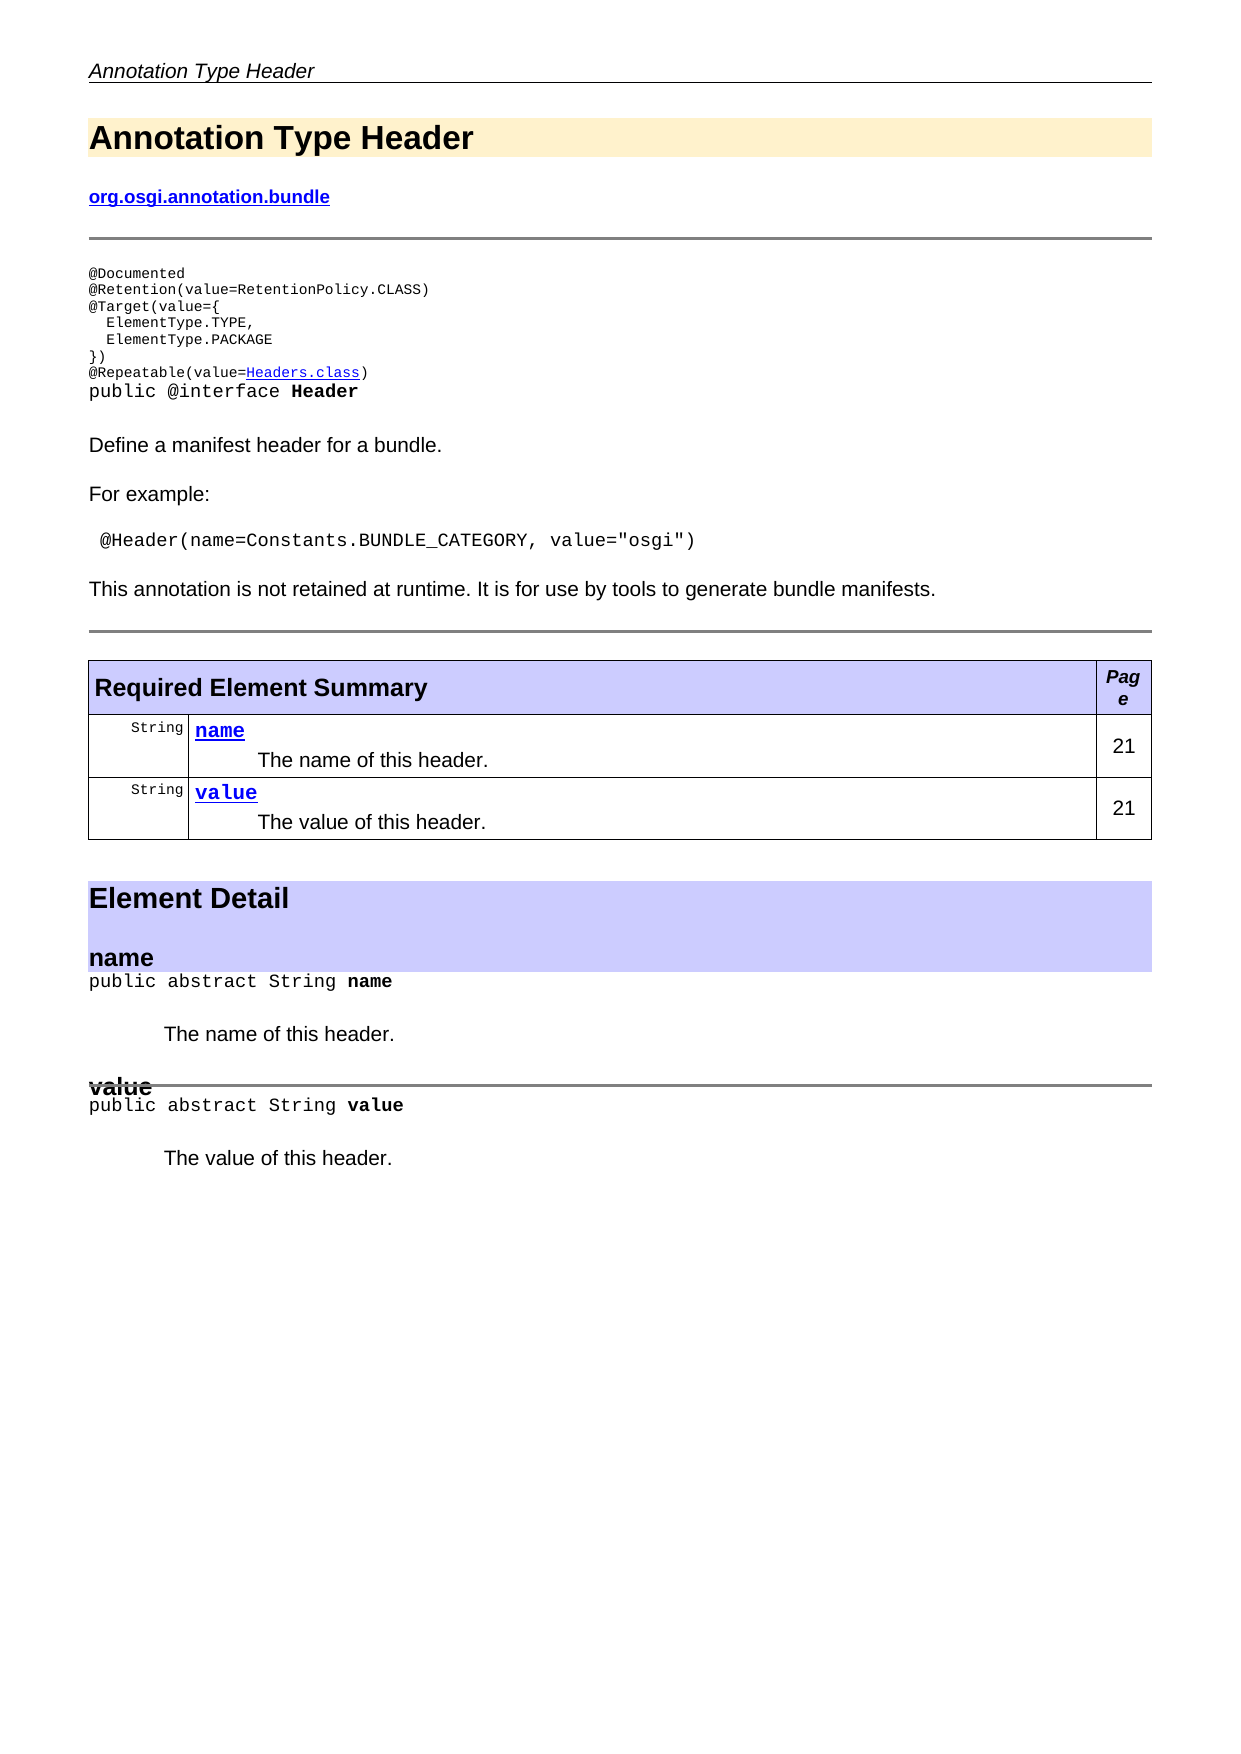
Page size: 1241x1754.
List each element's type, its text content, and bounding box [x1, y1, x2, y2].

table_cell String [89, 778, 188, 839]
text public abstract String name [88, 972, 1152, 993]
text The value of this header. [163, 1146, 1152, 1170]
text @Header(name=Constants.BUNDLE_CATEGORY, value="osgi") [88, 530, 1152, 552]
subtitle Annotation Type Header [88, 118, 1152, 157]
table_cell String [89, 715, 188, 777]
table_header Page [1097, 661, 1151, 714]
text Define a manifest header for a bundle. [88, 432, 1152, 456]
subtitle name [88, 943, 1152, 972]
text For example: [88, 481, 1152, 505]
table_cell name The name of this header. [189, 715, 1096, 777]
table_cell 21 [1097, 778, 1151, 839]
table_cell value The value of this header. [189, 778, 1096, 839]
text The name of this header. [163, 1022, 1152, 1046]
text org.osgi.annotation.bundle [88, 186, 1152, 208]
table_cell 21 [1097, 715, 1151, 777]
subtitle Element Detail [88, 881, 1152, 915]
text This annotation is not retained at runtime. It is for use by tools to generate bundle manifests. [88, 577, 1152, 601]
text @Documented @Retention(value=RetentionPolicy.CLASS) @Target(value={ ElementType.TYPE, ElementType.PACKAGE }) @Repeatable(value=Headers.class) public @interface Header [88, 266, 1152, 403]
text public abstract String value [88, 1096, 1152, 1117]
table_header Required Element Summary [89, 661, 1096, 714]
